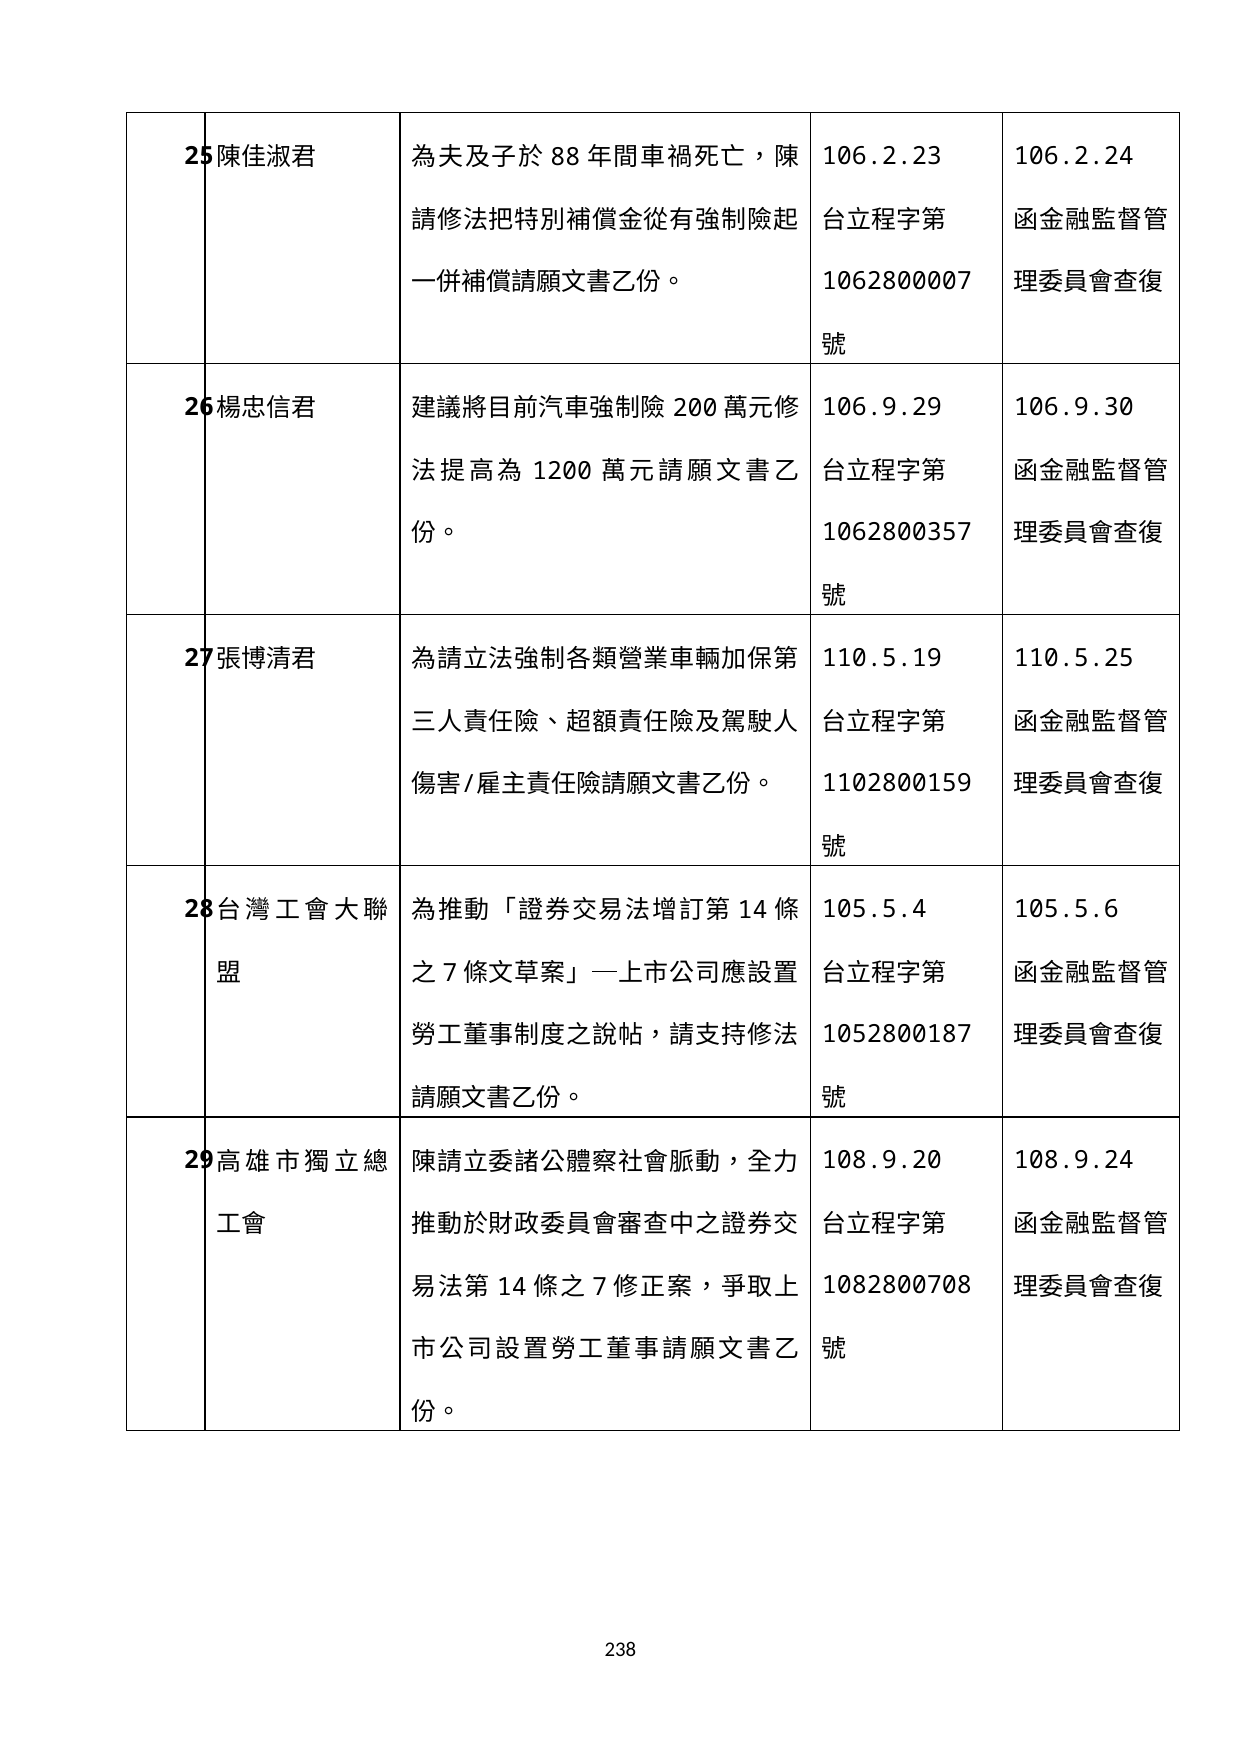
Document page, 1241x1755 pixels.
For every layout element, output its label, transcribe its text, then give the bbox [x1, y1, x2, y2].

table_cell 楊忠信君 [206, 364, 399, 614]
table_cell 106.9.30 函金融監督管理委員會查復 [1003, 364, 1179, 614]
table_cell 陳佳淑君 [206, 113, 399, 363]
table_cell 106.2.24 函金融監督管理委員會查復 [1003, 113, 1179, 363]
table_cell 110.5.19 台立程字第 1102800159號 [811, 615, 1002, 865]
table_cell 為推動「證券交易法增訂第14條之7條文草案」─上市公司應設置勞工董事制度之說帖，請支持修法請願文書乙份。 [401, 866, 810, 1116]
table_cell 105.5.4 台立程字第 1052800187號 [811, 866, 1002, 1116]
table_cell [127, 615, 204, 865]
table_cell 台灣工會大聯盟 [206, 866, 399, 1116]
table_cell [127, 1118, 204, 1430]
table_cell 105.5.6 函金融監督管理委員會查復 [1003, 866, 1179, 1116]
table_cell 為夫及子於88年間車禍死亡，陳請修法把特別補償金從有強制險起一併補償請願文書乙份。 [401, 113, 810, 363]
table_cell 為請立法強制各類營業車輛加保第三人責任險、超額責任險及駕駛人傷害/雇主責任險請願文書乙份。 [401, 615, 810, 865]
table_cell 110.5.25 函金融監督管理委員會查復 [1003, 615, 1179, 865]
table_cell 106.9.29 台立程字第 1062800357號 [811, 364, 1002, 614]
table_cell 陳請立委諸公體察社會脈動，全力推動於財政委員會審查中之證券交易法第14條之7修正案，爭取上市公司設置勞工董事請願文書乙份。 [401, 1118, 810, 1430]
table_cell 張博清君 [206, 615, 399, 865]
table_cell 建議將目前汽車強制險200萬元修法提高為1200萬元請願文書乙份。 [401, 364, 810, 614]
table_cell [127, 113, 204, 363]
table_cell 108.9.24 函金融監督管理委員會查復 [1003, 1118, 1179, 1430]
table_cell 106.2.23 台立程字第 1062800007號 [811, 113, 1002, 363]
table_cell [127, 866, 204, 1116]
table_cell 高雄市獨立總工會 [206, 1118, 399, 1430]
table_cell [127, 364, 204, 614]
table_cell 108.9.20 台立程字第 1082800708號 [811, 1118, 1002, 1430]
